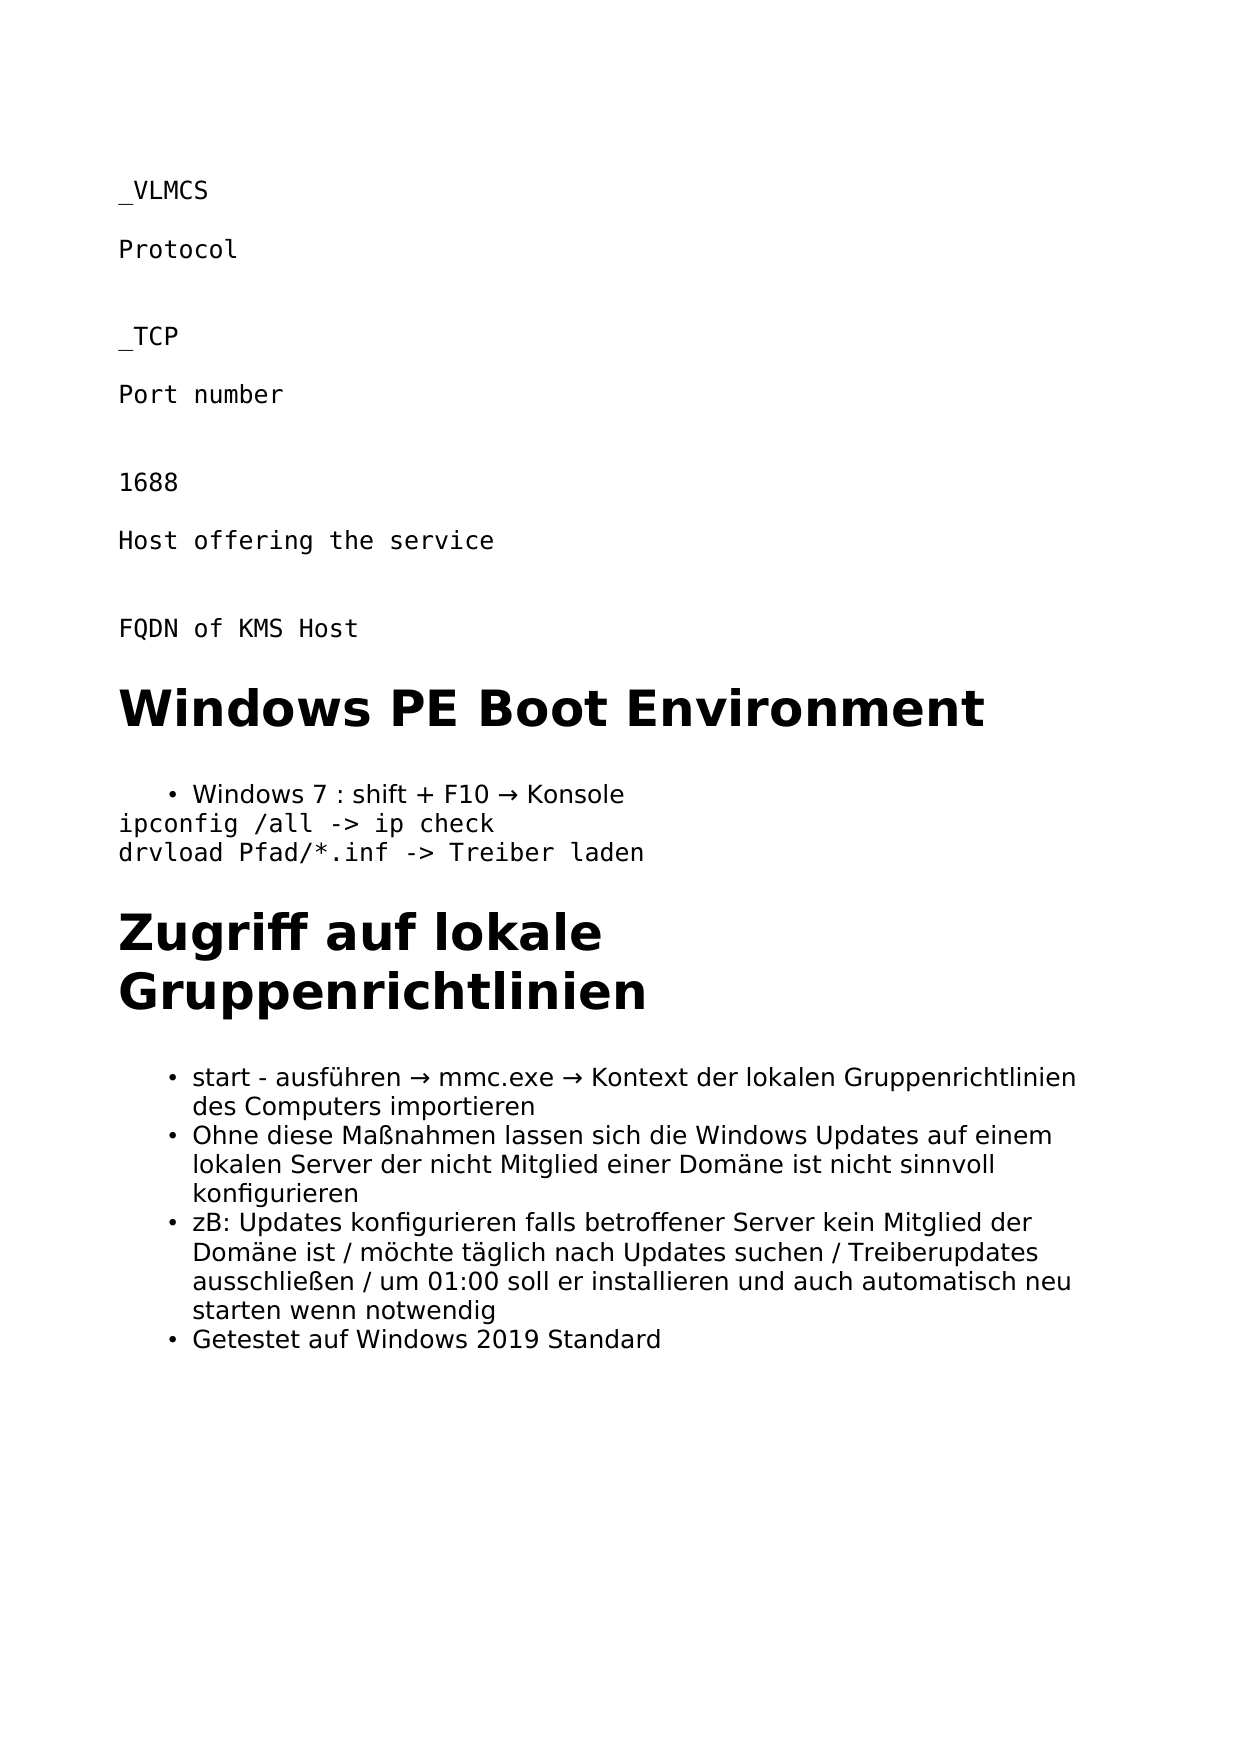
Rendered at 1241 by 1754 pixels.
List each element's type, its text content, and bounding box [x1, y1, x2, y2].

list Ohne diese Maßnahmen lassen sich die Windows Updates auf einem lokalen Server der nicht Mitglied einer Domäne ist nicht sinnvoll konfigurieren [177, 1121, 1122, 1209]
list zB: Updates konfigurieren falls betroffener Server kein Mitglied der Domäne ist / möchte täglich nach Updates suchen / Treiberupdates ausschließen / um 01:00 soll er installieren und auch automatisch neu starten wenn notwendig [177, 1209, 1122, 1325]
subtitle Windows PE Boot Environment [118, 680, 1122, 738]
list Windows 7 : shift + F10 → Konsole [177, 780, 1122, 809]
list start - ausführen → mmc.exe → Kontext der lokalen Gruppenrichtlinien des Computers importieren [177, 1063, 1122, 1121]
text ipconfig /all -> ip check drvload Pfad/*.inf -> Treiber laden [118, 809, 1122, 868]
text _VLMCS Protocol _TCP Port number 1688 Host offering the service FQDN of KMS Host [118, 118, 1122, 643]
list Getestet auf Windows 2019 Standard [177, 1325, 1122, 1354]
subtitle Zugriff auf lokale Gruppenrichtlinien [118, 904, 1122, 1021]
